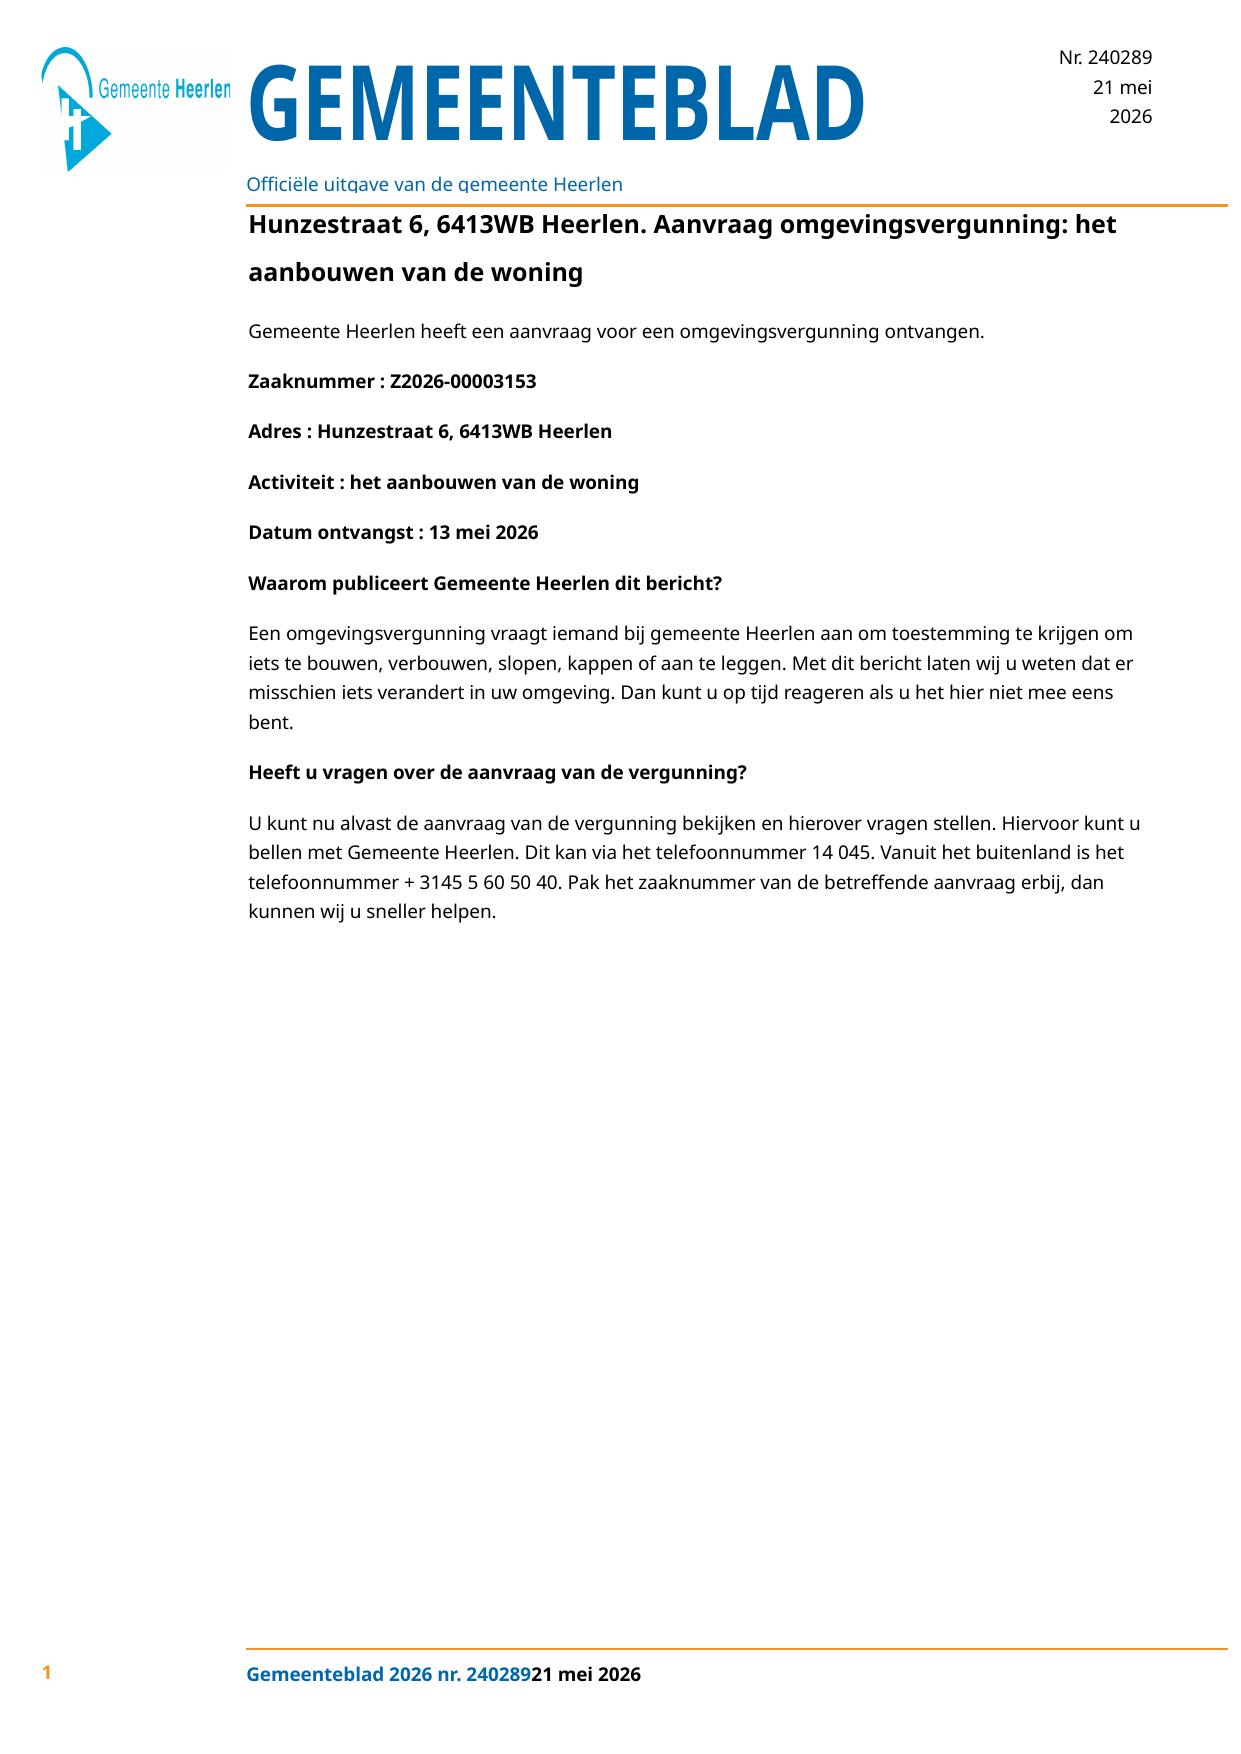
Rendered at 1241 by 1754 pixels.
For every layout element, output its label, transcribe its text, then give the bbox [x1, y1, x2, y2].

text Zaaknummer : Z2026-00003153 [248, 368, 1152, 394]
text Activiteit : het aanbouwen van de woning [248, 469, 1152, 495]
text Hunzestraat 6, 6413WB Heerlen. Aanvraag omgevingsvergunning: het aanbouwen van de woning [248, 207, 1152, 288]
text Een omgevingsvergunning vraagt iemand bij gemeente Heerlen aan om toestemming te krijgen om iets te bouwen, verbouwen, slopen, kappen of aan te leggen. Met dit bericht laten wij u weten dat er misschien iets verandert in uw omgeving. Dan kunt u op tijd reageren als u het hier niet mee eens bent. [248, 620, 1152, 735]
text Heeft u vragen over de aanvraag van de vergunning? [248, 759, 1152, 785]
text Gemeente Heerlen heeft een aanvraag voor een omgevingsvergunning ontvangen. [248, 318, 1152, 344]
text U kunt nu alvast de aanvraag van de vergunning bekijken en hierover vragen stellen. Hiervoor kunt u bellen met Gemeente Heerlen. Dit kan via het telefoonnummer 14 045. Vanuit het buitenland is het telefoonnummer + 3145 5 60 50 40. Pak het zaaknummer van de betreffende aanvraag erbij, dan kunnen wij u sneller helpen. [248, 810, 1152, 924]
picture [41, 47, 59, 70]
text Adres : Hunzestraat 6, 6413WB Heerlen [248, 419, 1152, 444]
text Datum ontvangst : 13 mei 2026 [248, 519, 1152, 545]
picture [41, 47, 231, 172]
text Waarom publiceert Gemeente Heerlen dit bericht? [248, 570, 1152, 596]
